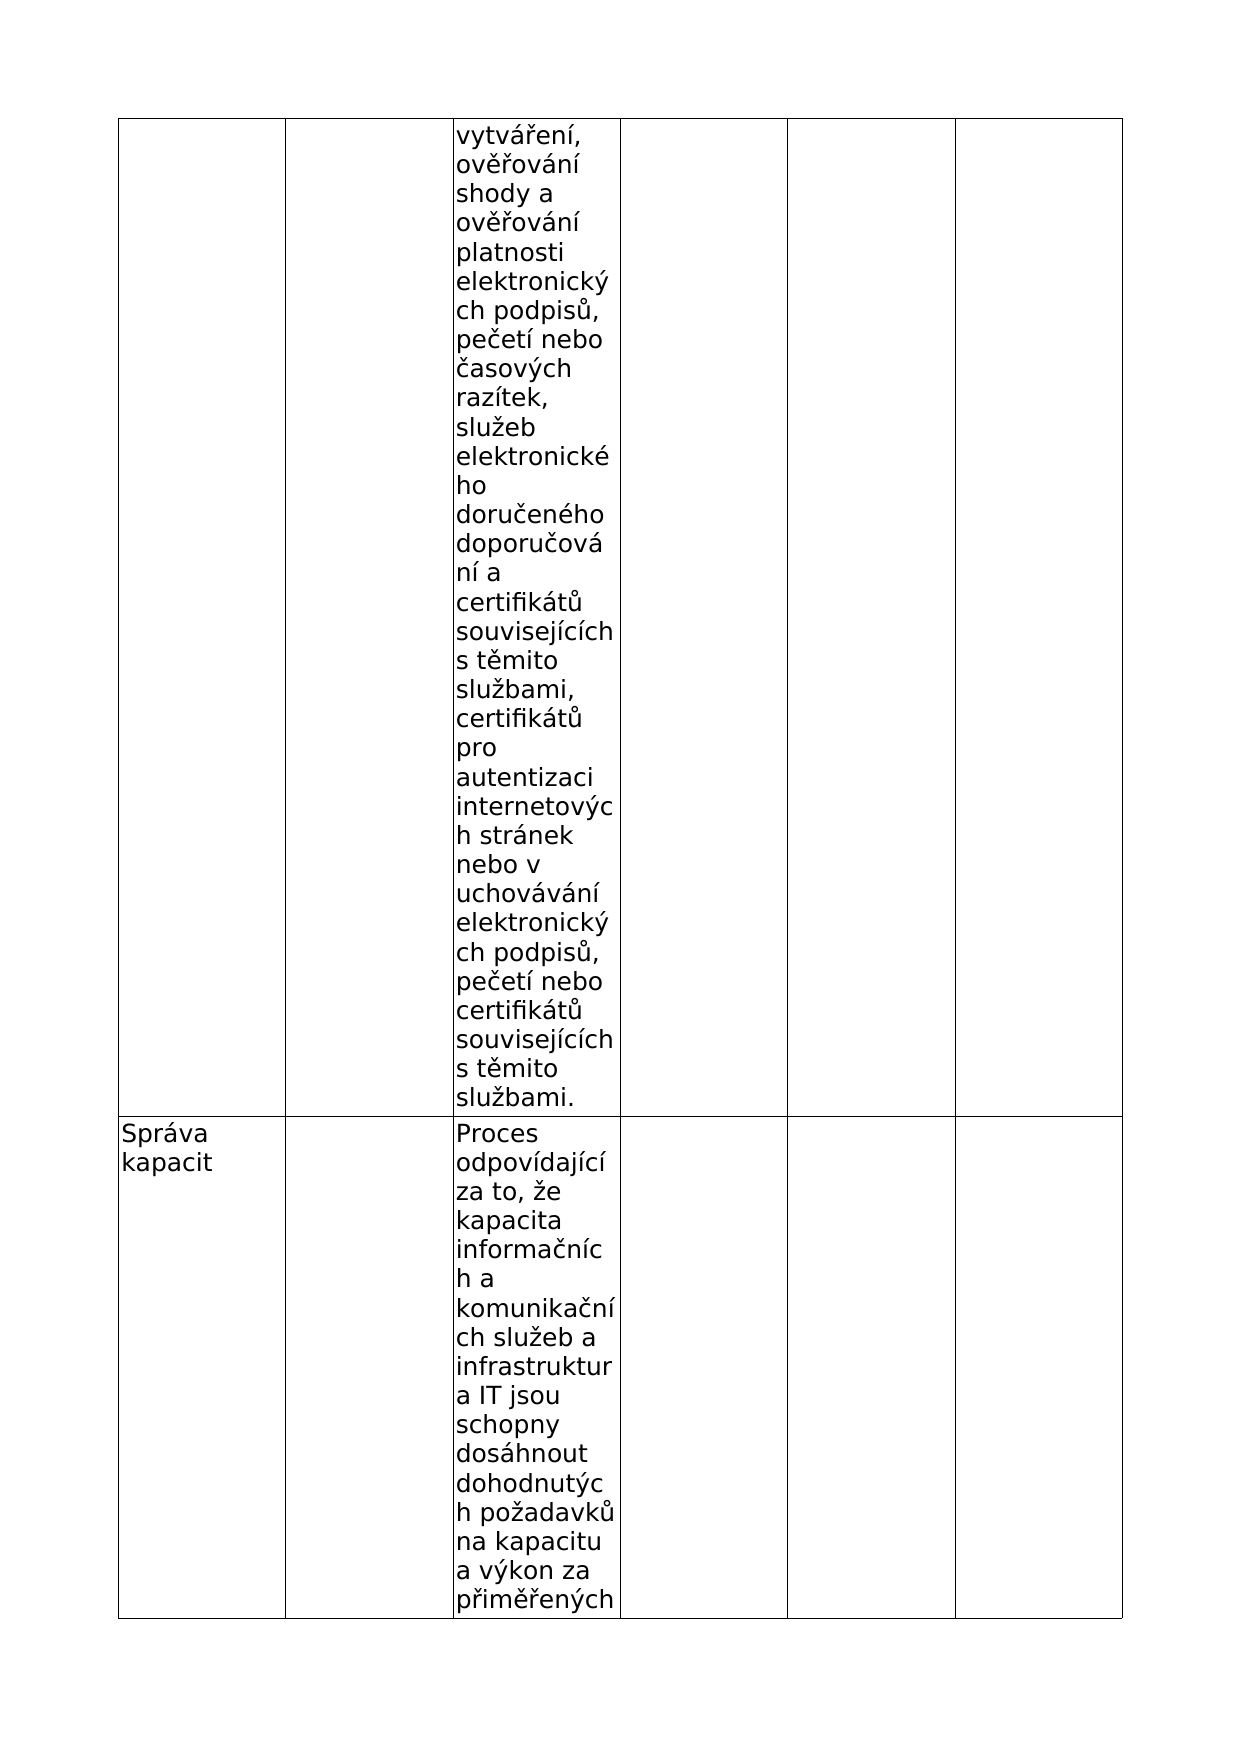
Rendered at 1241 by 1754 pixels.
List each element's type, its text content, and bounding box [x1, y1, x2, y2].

table_cell Proces odpovídající za to, že kapacita informačních a komunikačních služeb a infrastruktura IT jsou schopny dosáhnout dohodnutých požadavků na kapacitu a výkon za přiměřených [454, 1117, 620, 1617]
table_cell [956, 119, 1122, 1116]
table_cell [788, 119, 955, 1116]
table_cell [286, 1117, 453, 1617]
table_cell [119, 119, 285, 1116]
table_cell [286, 119, 453, 1116]
table_cell [621, 119, 787, 1116]
table_cell [956, 1117, 1122, 1617]
table_cell vytváření, ověřování shody a ověřování platnosti elektronických podpisů, pečetí nebo časových razítek, služeb elektronického doručeného doporučování a certifikátů souvisejících s těmito službami, certifikátů pro autentizaci internetových stránek nebo v uchovávání elektronických podpisů, pečetí nebo certifikátů souvisejících s těmito službami. [454, 119, 620, 1116]
table_cell [621, 1117, 787, 1617]
table_cell Správa kapacit [119, 1117, 285, 1617]
table_cell [788, 1117, 955, 1617]
